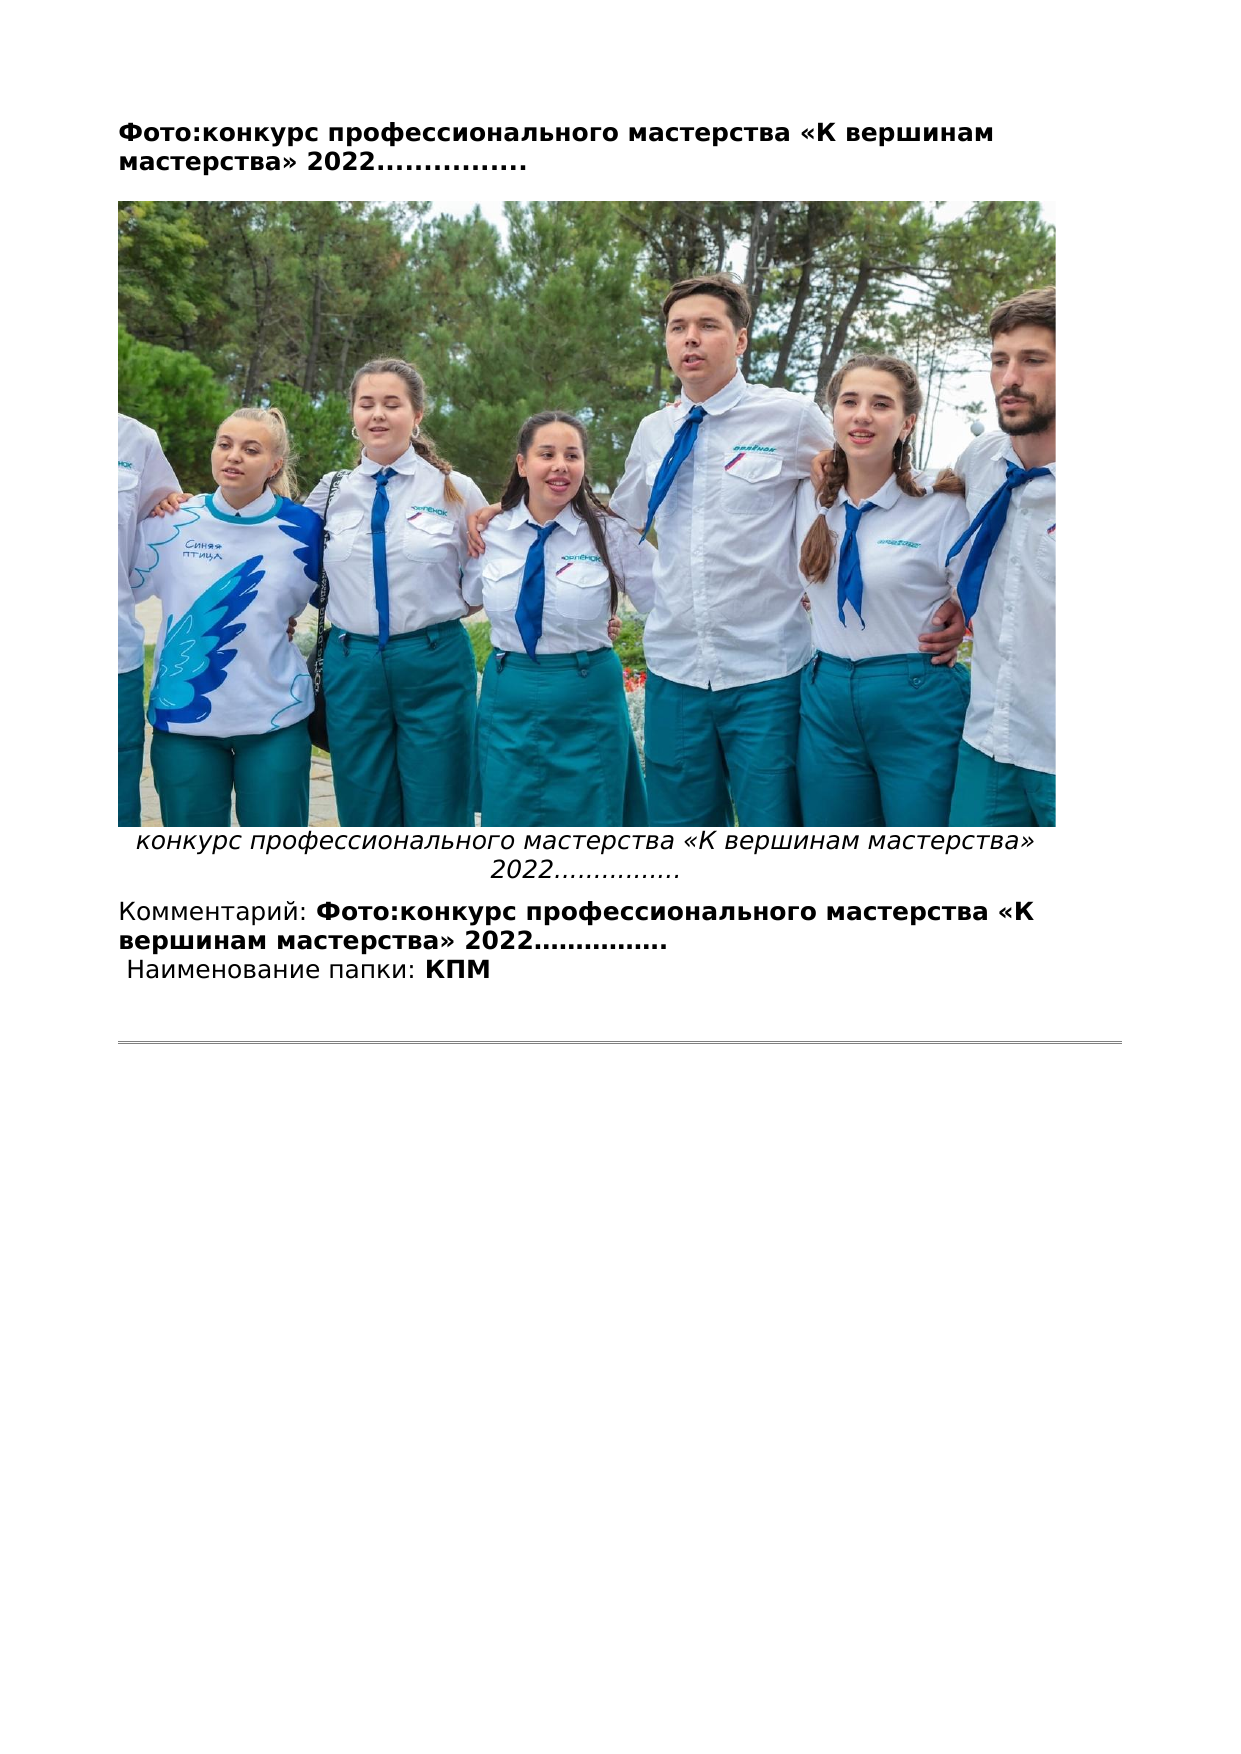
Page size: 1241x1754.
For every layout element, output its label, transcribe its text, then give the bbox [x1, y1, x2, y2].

picture [600, 693, 609, 699]
picture [523, 752, 533, 756]
picture [344, 746, 355, 750]
picture [505, 730, 525, 740]
picture [536, 704, 570, 720]
picture [554, 754, 587, 771]
picture [569, 736, 581, 747]
picture [249, 752, 258, 758]
picture [608, 798, 622, 823]
picture [577, 814, 588, 819]
picture [552, 778, 569, 783]
picture [490, 672, 496, 682]
text конкурс профессионального мастерства «К вершинам мастерства» 2022................ [118, 827, 1056, 884]
picture [523, 742, 532, 749]
picture [619, 765, 628, 788]
picture [161, 752, 167, 763]
picture [494, 743, 510, 747]
picture [566, 813, 575, 823]
picture [503, 671, 562, 694]
picture [513, 743, 522, 749]
picture [436, 744, 446, 750]
picture [791, 767, 804, 827]
picture [1025, 808, 1037, 827]
picture [392, 746, 408, 827]
picture [494, 719, 510, 729]
picture [950, 753, 992, 827]
picture [530, 776, 537, 782]
subtitle Фото:конкурс профессионального мастерства «К вершинам мастерства» 2022................ [118, 118, 1122, 176]
picture [455, 753, 519, 827]
picture [577, 789, 586, 803]
picture [489, 704, 518, 719]
picture [595, 767, 610, 774]
picture [456, 706, 463, 714]
picture [869, 762, 884, 827]
picture [591, 789, 603, 804]
picture [369, 728, 378, 737]
picture [118, 201, 1056, 827]
picture [413, 672, 429, 681]
picture [365, 747, 373, 753]
picture [536, 779, 567, 802]
picture [387, 714, 399, 746]
picture [466, 707, 476, 727]
picture [442, 818, 450, 827]
picture [996, 806, 1020, 813]
picture [1037, 777, 1045, 792]
picture [1010, 792, 1024, 802]
picture [716, 736, 730, 777]
picture [513, 775, 529, 786]
picture [423, 747, 435, 751]
picture [1010, 778, 1017, 787]
picture [534, 742, 545, 755]
picture [1045, 801, 1056, 806]
picture [588, 759, 598, 766]
picture [464, 693, 471, 701]
picture [719, 788, 740, 827]
picture [620, 726, 629, 759]
picture [578, 746, 588, 752]
picture [1043, 817, 1056, 827]
picture [542, 813, 551, 827]
text Комментарий: Фото:конкурс профессионального мастерства «К вершинам мастерства» 2022……………. Наименование папки: КПМ [118, 897, 1122, 1014]
